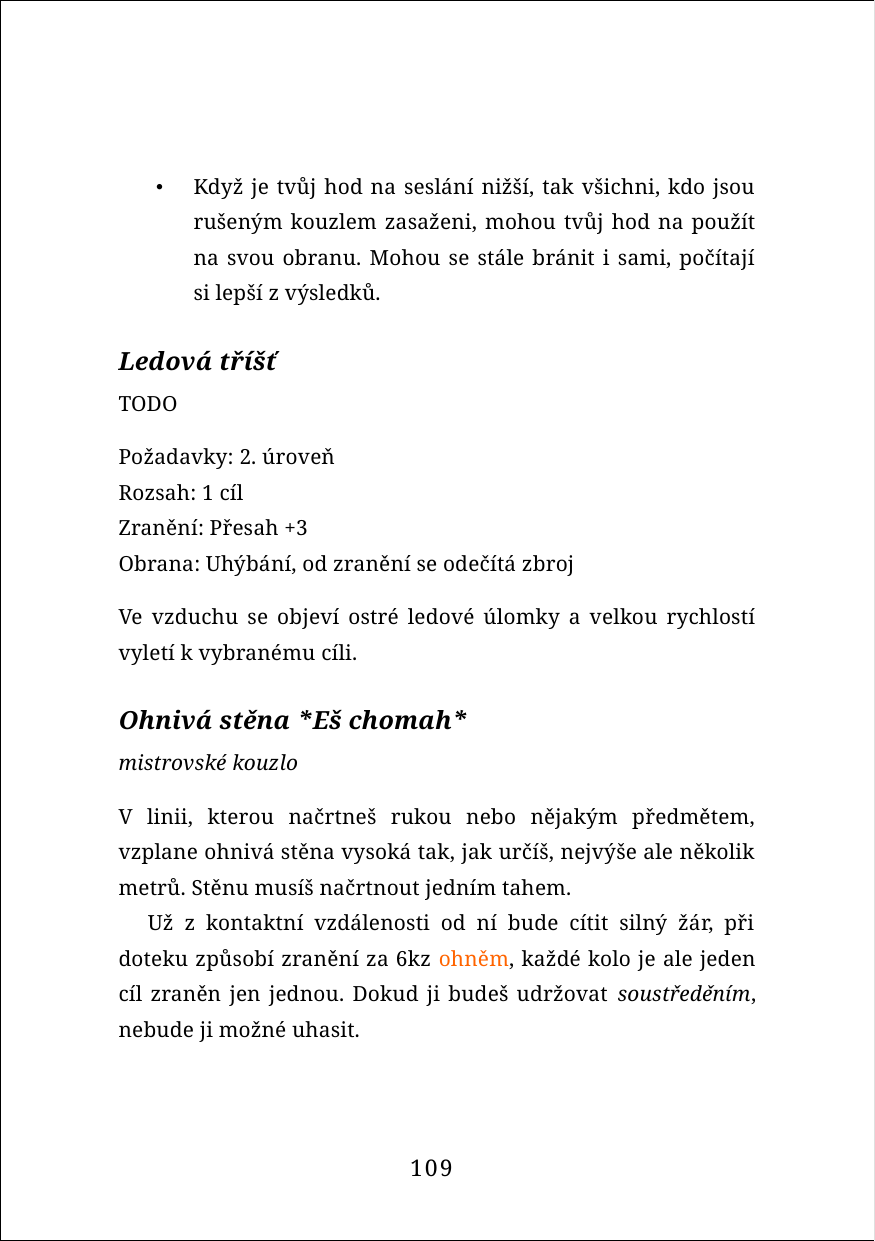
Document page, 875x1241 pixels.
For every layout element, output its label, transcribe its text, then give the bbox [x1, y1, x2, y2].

text TODO [118, 389, 756, 418]
text mistrovské kouzlo [118, 748, 756, 777]
subtitle Ledová tříšť [118, 343, 756, 377]
text Ve vzduchu se objeví ostré ledové úlomky a velkou rychlostí vyletí k vybranému cíli. [118, 602, 756, 666]
text V linii, kterou načrtneš rukou nebo nějakým předmětem, vzplane ohnivá stěna vysoká tak, jak určíš, nejvýše ale několik metrů. Stěnu musíš načrtnout jedním tahem. Už z kontaktní vzdálenosti od ní bude cítit silný žár, při doteku způsobí zranění za 6kz ohněm, každé kolo je ale jeden cíl zraněn jen jednou. Dokud ji budeš udržovat soustředěním, nebude ji možné uhasit. [118, 802, 756, 1043]
list Když je tvůj hod na seslání nižší, tak všichni, kdo jsou rušeným kouzlem zasaženi, mohou tvůj hod na použít na svou obranu. Mohou se stále bránit i sami, počítají si lepší z výsledků. [156, 172, 756, 307]
text Požadavky: 2. úroveň Rozsah: 1 cíl Zranění: Přesah +3 Obrana: Uhýbání, od zranění se odečítá zbroj [118, 442, 756, 577]
subtitle Ohnivá stěna *Eš chomah* [118, 703, 756, 737]
